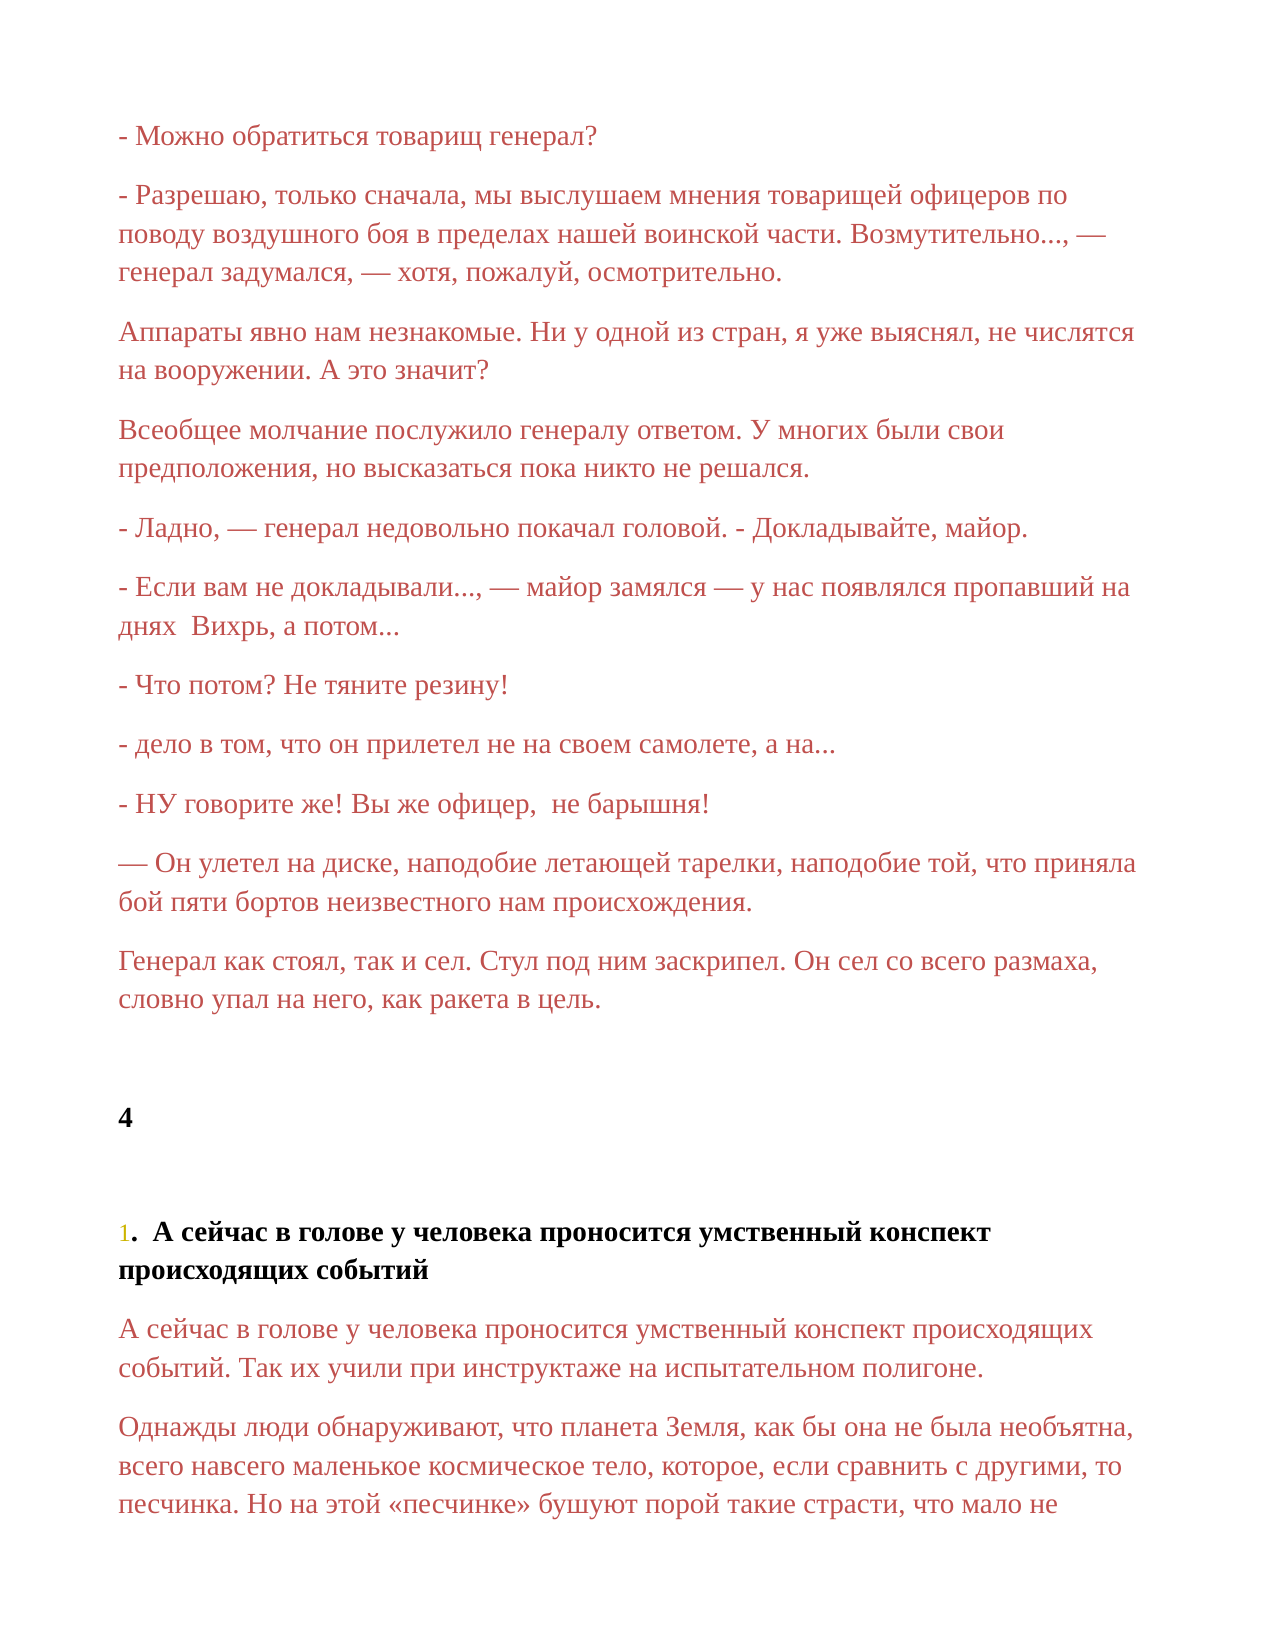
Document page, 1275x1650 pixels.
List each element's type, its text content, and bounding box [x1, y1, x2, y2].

text 1. А сейчас в голове у человека проносится умственный конспект происходящих событий [118, 1214, 1157, 1286]
text 4 [118, 1100, 1157, 1134]
text Всеобщее молчание послужило генералу ответом. У многих были свои предположения, но высказаться пока никто не решался. [118, 412, 1157, 484]
text - Можно обратиться товарищ генерал? [118, 118, 1157, 152]
text - Что потом? Не тяните резину! [118, 667, 1157, 701]
text - Разрешаю, только сначала, мы выслушаем мнения товарищей офицеров по поводу воздушного боя в пределах нашей воинской части. Возмутительно..., — генерал задумался, — хотя, пожалуй, осмотрительно. [118, 177, 1157, 288]
text Однажды люди обнаруживают, что планета Земля, как бы она не была необъятна, всего навсего маленькое космическое тело, которое, если сравнить с другими, то песчинка. Но на этой «песчинке» бушуют порой такие страсти, что мало не [118, 1409, 1157, 1520]
text - Ладно, — генерал недовольно покачал головой. - Докладывайте, майор. [118, 510, 1157, 543]
text — Он улетел на диске, наподобие летающей тарелки, наподобие той, что приняла бой пяти бортов неизвестного нам происхождения. [118, 845, 1157, 917]
text А сейчас в голове у человека проносится умственный конспект происходящих событий. Так их учили при инструктаже на испытательном полигоне. [118, 1312, 1157, 1384]
text Аппараты явно нам незнакомые. Ни у одной из стран, я уже выяснял, не числятся на вооружении. А это значит? [118, 314, 1157, 386]
text - НУ говорите же! Вы же офицер, не барышня! [118, 786, 1157, 819]
text Генерал как стоял, так и сел. Стул под ним заскрипел. Он сел со всего размаха, словно упал на него, как ракета в цель. [118, 943, 1157, 1015]
text - дело в том, что он прилетел не на своем самолете, а на... [118, 726, 1157, 760]
text - Если вам не докладывали..., — майор замялся — у нас появлялся пропавший на днях Вихрь, а потом... [118, 569, 1157, 641]
